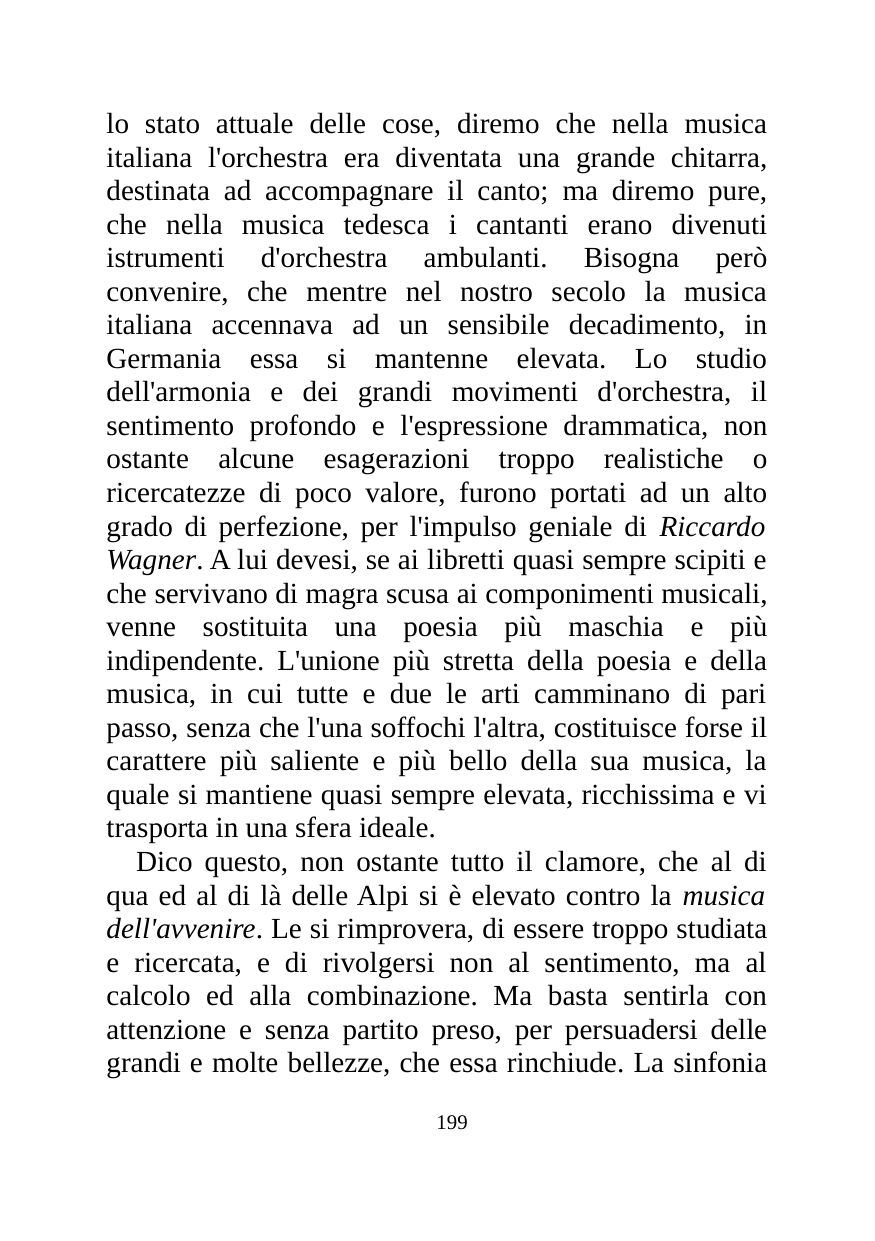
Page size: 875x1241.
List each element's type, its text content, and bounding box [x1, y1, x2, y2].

text Dico questo, non ostante tutto il clamore, che al di qua ed al di là delle Alpi si è elevato contro la musica dell'avvenire. Le si rimprovera, di essere troppo studiata e ricercata, e di rivolgersi non al sentimento, ma al calcolo ed alla combinazione. Ma basta sentirla con attenzione e senza partito preso, per persuadersi delle grandi e molte bellezze, che essa rinchiude. La sinfonia [106, 844, 768, 1079]
text lo stato attuale delle cose, diremo che nella musica italiana l'orchestra era diventata una grande chitarra, destinata ad accompagnare il canto; ma diremo pure, che nella musica tedesca i cantanti erano divenuti istrumenti d'orchestra ambulanti. Bisogna però convenire, che mentre nel nostro secolo la musica italiana accennava ad un sensibile decadimento, in Germania essa si mantenne elevata. Lo studio dell'armonia e dei grandi movimenti d'orchestra, il sentimento profondo e l'espressione drammatica, non ostante alcune esagerazioni troppo realistiche o ricercatezze di poco valore, furono portati ad un alto grado di perfezione, per l'impulso geniale di Riccardo Wagner. A lui devesi, se ai libretti quasi sempre scipiti e che servivano di magra scusa ai componimenti musicali, venne sostituita una poesia più maschia e più indipendente. L'unione più stretta della poesia e della musica, in cui tutte e due le arti camminano di pari passo, senza che l'una soffochi l'altra, costituisce forse il carattere più saliente e più bello della sua musica, la quale si mantiene quasi sempre elevata, ricchissima e vi trasporta in una sfera ideale. [106, 106, 768, 844]
